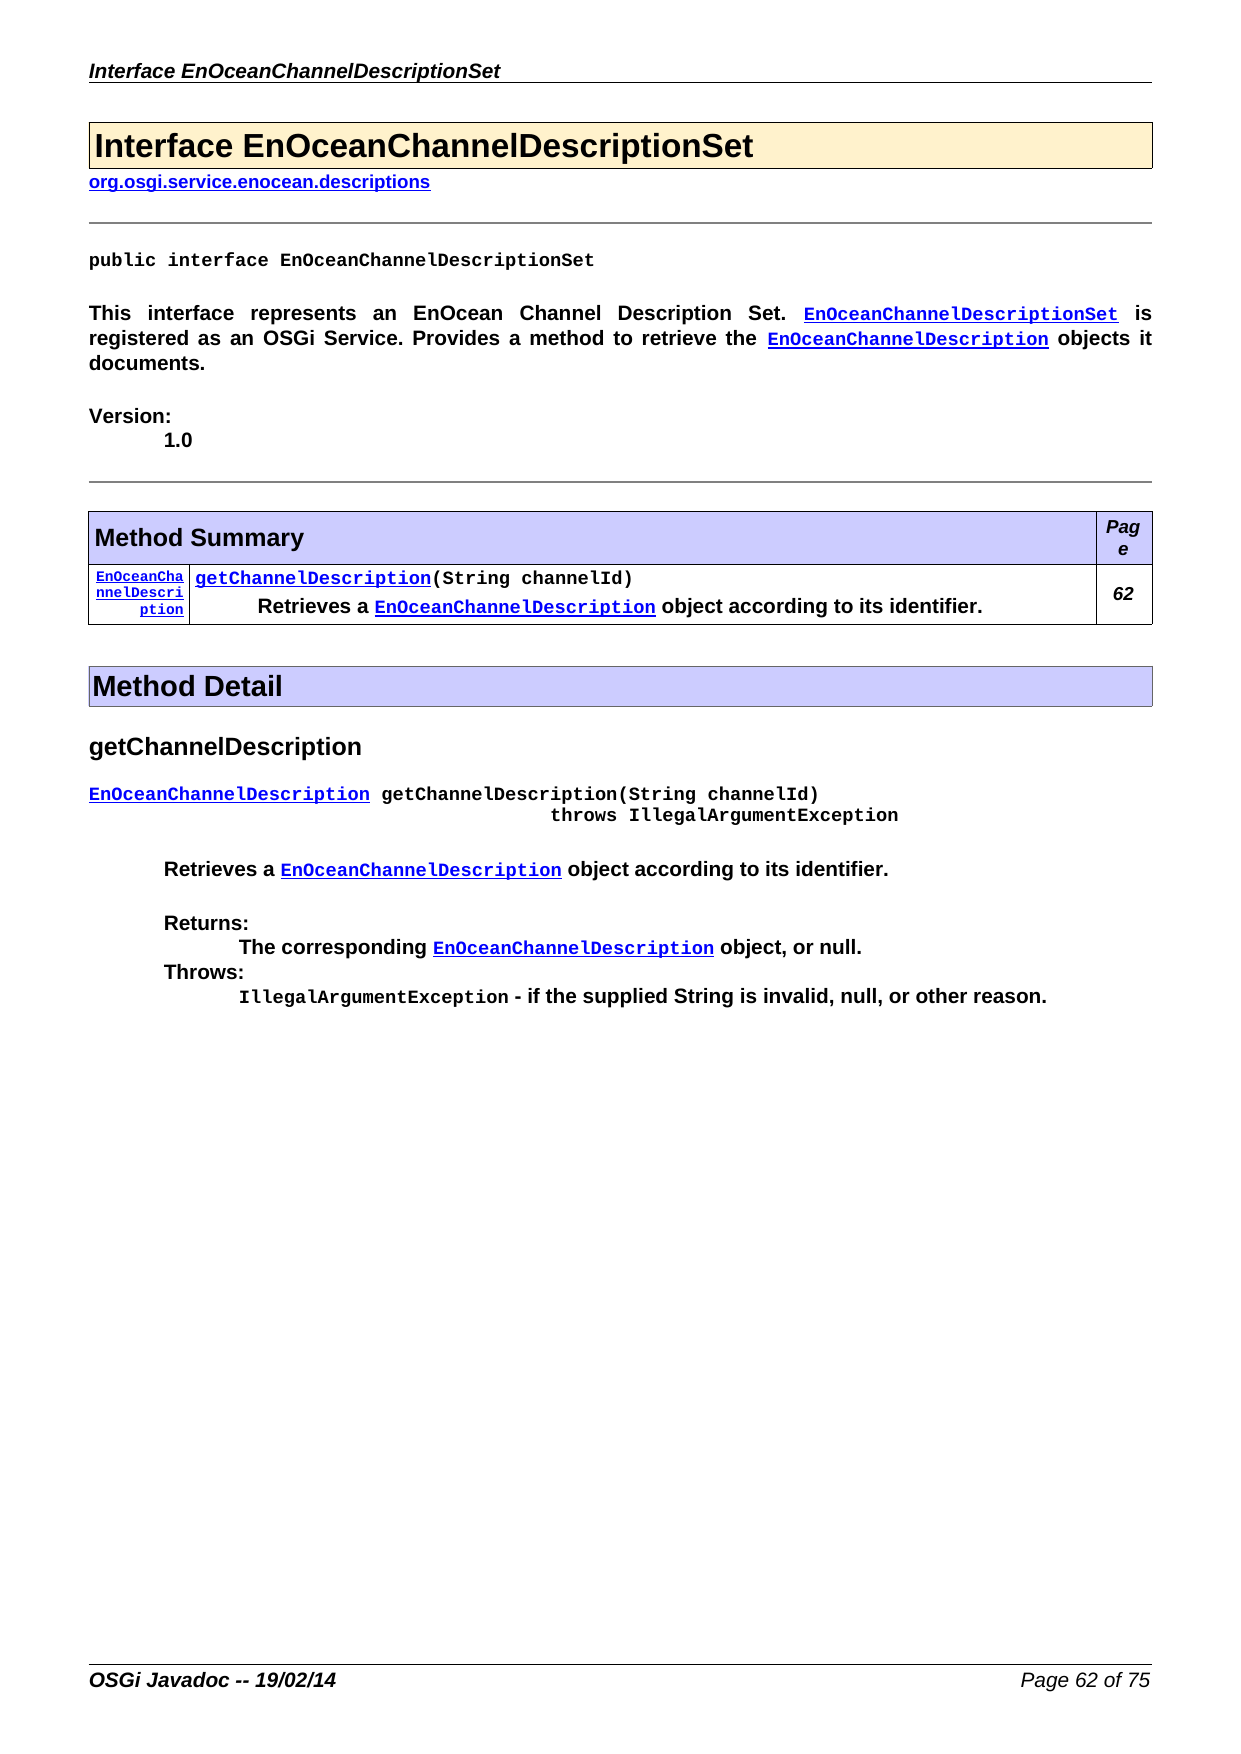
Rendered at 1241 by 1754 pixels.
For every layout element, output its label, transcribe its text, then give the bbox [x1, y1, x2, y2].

text public interface EnOceanChannelDescriptionSet [88, 250, 1152, 272]
text org.osgi.service.enocean.descriptions [88, 171, 1152, 193]
subtitle getChannelDescription [88, 732, 1152, 761]
text Retrieves a EnOceanChannelDescription object according to its identifier. [163, 856, 1152, 882]
table_cell EnOceanChannelDescription [89, 565, 189, 624]
text Version: [88, 404, 1152, 428]
table_cell getChannelDescription(String channelId) Retrieves a EnOceanChannelDescription object according to its identifier. [190, 565, 1096, 624]
text 1.0 [163, 428, 1152, 452]
text The corresponding EnOceanChannelDescription object, or null. [238, 935, 1152, 960]
subtitle Interface EnOceanChannelDescriptionSet [90, 123, 1152, 168]
table_header Page [1097, 512, 1152, 564]
text This interface represents an EnOcean Channel Description Set. EnOceanChannelDescriptionSet is registered as an OSGi Service. Provides a method to retrieve the EnOceanChannelDescription objects it documents. [88, 301, 1152, 375]
text Returns: [163, 911, 1152, 935]
text Throws: [163, 960, 1152, 984]
text EnOceanChannelDescription getChannelDescription(String channelId) throws IllegalArgumentException [88, 785, 1152, 827]
table_header Method Summary [89, 512, 1096, 564]
subtitle Method Detail [90, 667, 1152, 706]
text IllegalArgumentException - if the supplied String is invalid, null, or other reason. [238, 984, 1152, 1009]
table_cell 59 [1097, 565, 1152, 624]
